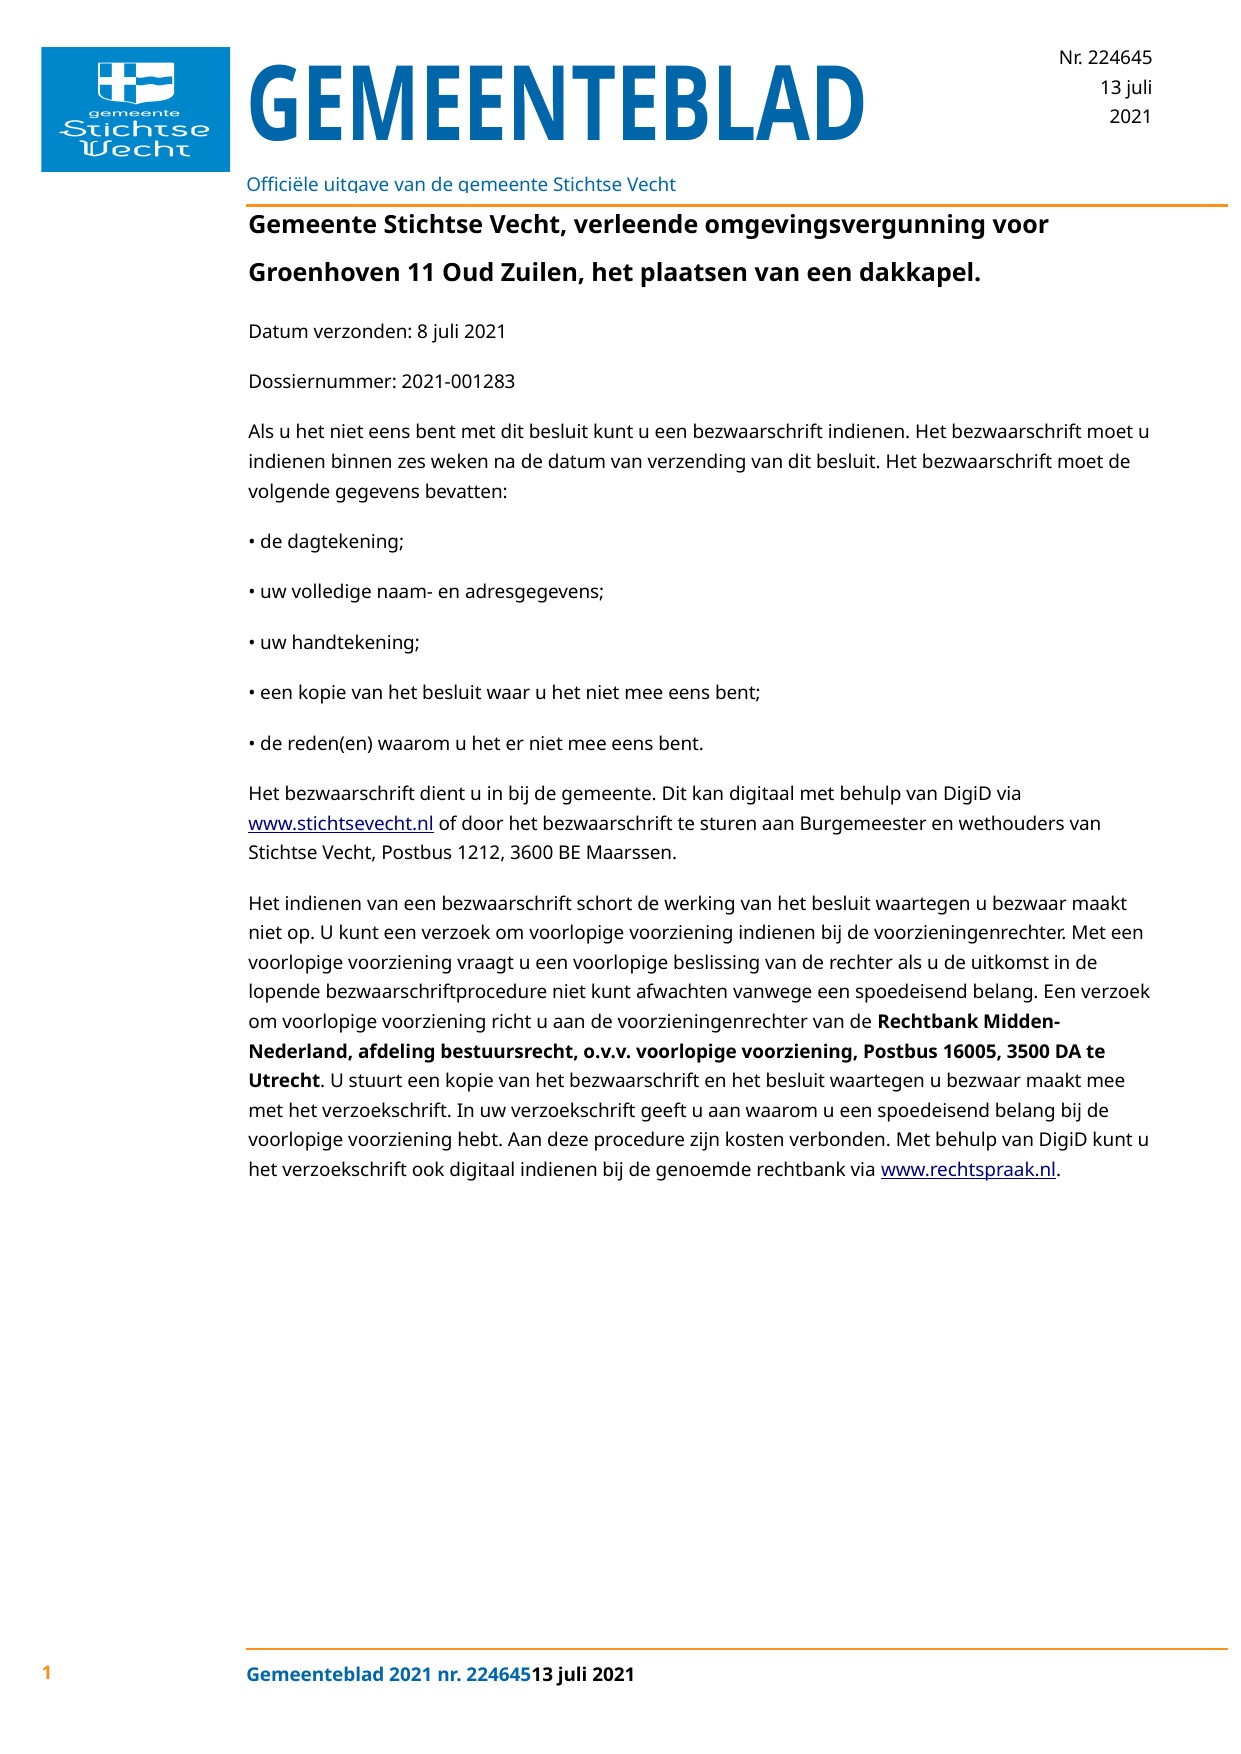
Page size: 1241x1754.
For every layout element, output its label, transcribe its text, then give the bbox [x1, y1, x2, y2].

text Dossiernummer: 2021-001283 [248, 368, 1152, 394]
text Het indienen van een bezwaarschrift schort de werking van het besluit waartegen u bezwaar maakt niet op. U kunt een verzoek om voorlopige voorziening indienen bij de voorzieningenrechter. Met een voorlopige voorziening vraagt u een voorlopige beslissing van de rechter als u de uitkomst in de lopende bezwaarschriftprocedure niet kunt afwachten vanwege een spoedeisend belang. Een verzoek om voorlopige voorziening richt u aan de voorzieningenrechter van de Rechtbank Midden-Nederland, afdeling bestuursrecht, o.v.v. voorlopige voorziening, Postbus 16005, 3500 DA te Utrecht. U stuurt een kopie van het bezwaarschrift en het besluit waartegen u bezwaar maakt mee met het verzoekschrift. In uw verzoekschrift geeft u aan waarom u een spoedeisend belang bij de voorlopige voorziening hebt. Aan deze procedure zijn kosten verbonden. Met behulp van DigiD kunt u het verzoekschrift ook digitaal indienen bij de genoemde rechtbank via www.rechtspraak.nl. [248, 890, 1152, 1182]
text Datum verzonden: 8 juli 2021 [248, 318, 1152, 344]
text • uw volledige naam- en adresgegevens; [248, 579, 1152, 604]
text Als u het niet eens bent met dit besluit kunt u een bezwaarschrift indienen. Het bezwaarschrift moet u indienen binnen zes weken na de datum van verzending van dit besluit. Het bezwaarschrift moet de volgende gegevens bevatten: [248, 419, 1152, 504]
picture [99, 63, 135, 101]
text • de reden(en) waarom u het er niet mee eens bent. [248, 730, 1152, 756]
picture [137, 63, 174, 103]
text • een kopie van het besluit waar u het niet mee eens bent; [248, 679, 1152, 705]
text Het bezwaarschrift dient u in bij de gemeente. Dit kan digitaal met behulp van DigiD via www.stichtsevecht.nl of door het bezwaarschrift te sturen aan Burgemeester en wethouders van Stichtse Vecht, Postbus 1212, 3600 BE Maarssen. [248, 780, 1152, 865]
text • uw handtekening; [248, 629, 1152, 655]
text • de dagtekening; [248, 528, 1152, 554]
text Gemeente Stichtse Vecht, verleende omgevingsvergunning voor Groenhoven 11 Oud Zuilen, het plaatsen van een dakkapel. [248, 207, 1152, 288]
